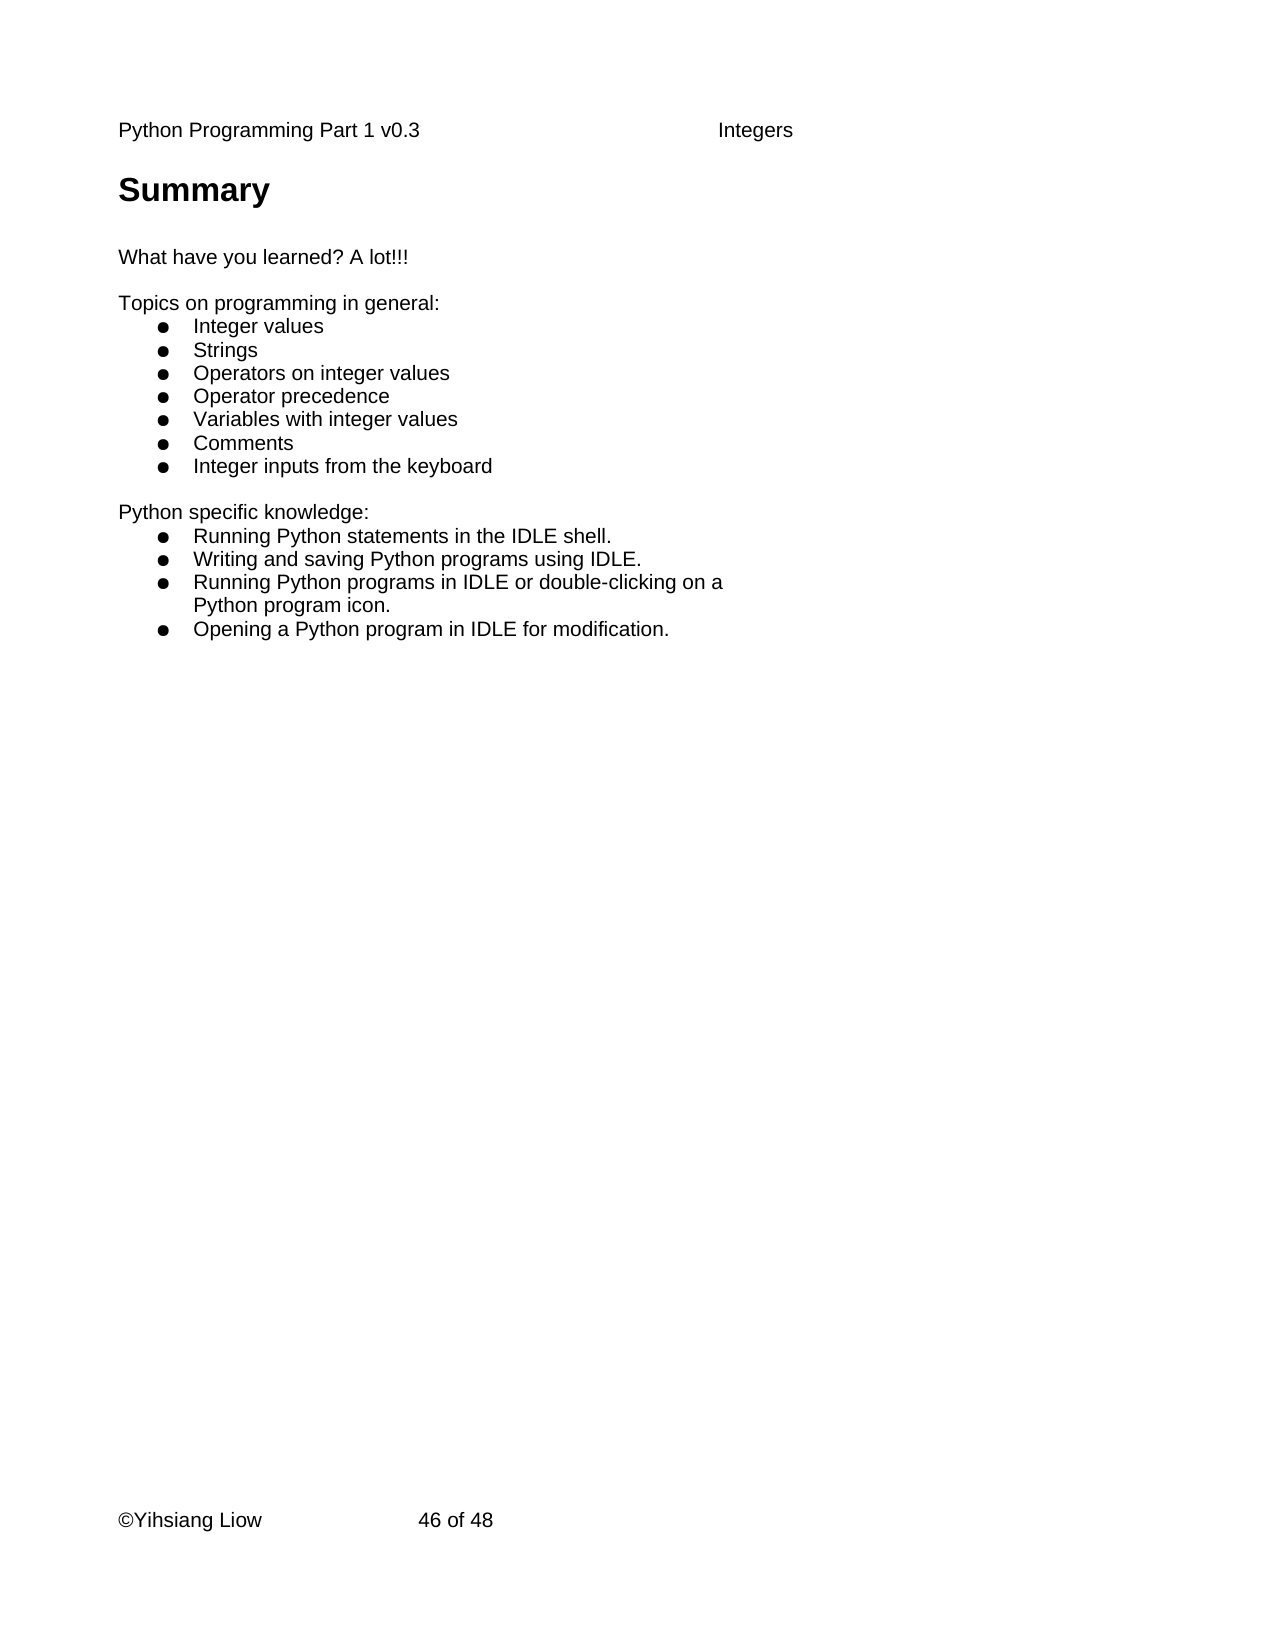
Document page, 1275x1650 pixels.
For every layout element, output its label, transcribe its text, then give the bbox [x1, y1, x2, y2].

list Opening a Python program in IDLE for modification. [156, 617, 793, 640]
list Operators on integer values [156, 362, 793, 385]
list Variables with integer values [156, 408, 793, 431]
text What have you learned? A lot!!! [118, 245, 793, 269]
list Strings [156, 338, 793, 362]
list Running Python programs in IDLE or double-clicking on a Python program icon. [156, 571, 793, 617]
list Operator precedence [156, 385, 793, 408]
list Integer inputs from the keyboard [156, 454, 793, 478]
list Integer values [156, 315, 793, 338]
text Topics on programming in general: [118, 269, 793, 315]
text Python specific knowledge: [118, 501, 793, 524]
list Writing and saving Python programs using IDLE. [156, 547, 793, 571]
text Summary [118, 171, 793, 208]
list Comments [156, 431, 793, 454]
list Running Python statements in the IDLE shell. [156, 524, 793, 547]
